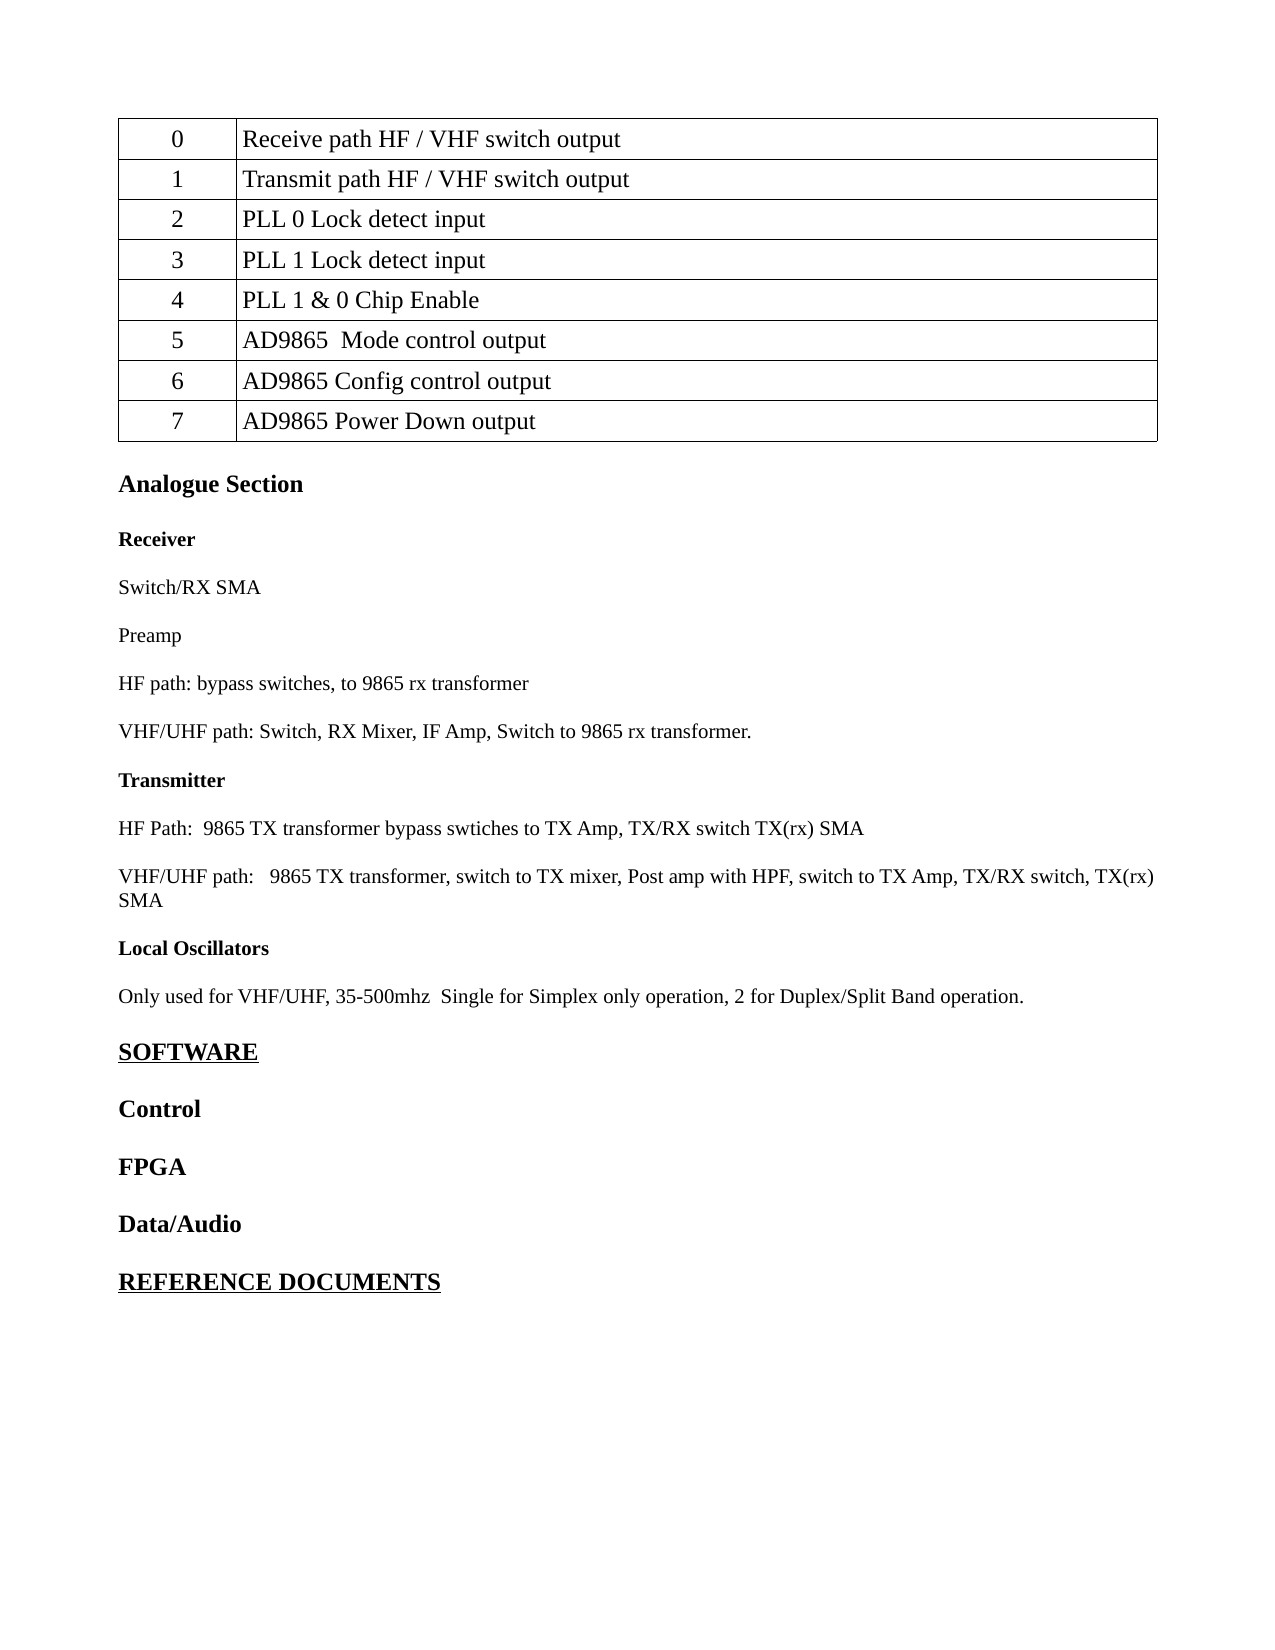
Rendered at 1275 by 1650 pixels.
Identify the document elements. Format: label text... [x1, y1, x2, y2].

text REFERENCE DOCUMENTS [118, 1267, 1157, 1296]
text Switch/RX SMA [118, 575, 1157, 599]
text HF Path: 9865 TX transformer bypass swtiches to TX Amp, TX/RX switch TX(rx) SMA [118, 816, 1157, 840]
text Receiver [118, 527, 1157, 551]
table_cell AD9865 Power Down output [237, 401, 1157, 441]
table_cell 1 [119, 160, 236, 199]
text Only used for VHF/UHF, 35-500mhz Single for Simplex only operation, 2 for Duplex/Split Band operation. [118, 984, 1157, 1008]
table_cell Receive path HF / VHF switch output [237, 119, 1157, 158]
table_cell 5 [119, 321, 236, 360]
text Analogue Section [118, 469, 1157, 498]
text Local Oscillators [118, 936, 1157, 960]
table_cell PLL 1 & 0 Chip Enable [237, 280, 1157, 320]
text VHF/UHF path: Switch, RX Mixer, IF Amp, Switch to 9865 rx transformer. [118, 719, 1157, 743]
table_cell 0 [119, 119, 236, 158]
table_cell 4 [119, 280, 236, 320]
text Preamp [118, 623, 1157, 647]
table_cell 2 [119, 200, 236, 239]
text SOFTWARE [118, 1037, 1157, 1066]
text Control [118, 1094, 1157, 1123]
text VHF/UHF path: 9865 TX transformer, switch to TX mixer, Post amp with HPF, switch to TX Amp, TX/RX switch, TX(rx) SMA [118, 864, 1157, 912]
table_cell 7 [119, 401, 236, 441]
table_cell 6 [119, 361, 236, 400]
text HF path: bypass switches, to 9865 rx transformer [118, 671, 1157, 695]
table_cell PLL 0 Lock detect input [237, 200, 1157, 239]
text Data/Audio [118, 1209, 1157, 1238]
table_cell Transmit path HF / VHF switch output [237, 160, 1157, 199]
text Transmitter [118, 768, 1157, 792]
text FPGA [118, 1152, 1157, 1181]
table_cell PLL 1 Lock detect input [237, 240, 1157, 279]
table_cell 3 [119, 240, 236, 279]
table_cell AD9865 Mode control output [237, 321, 1157, 360]
table_cell AD9865 Config control output [237, 361, 1157, 400]
